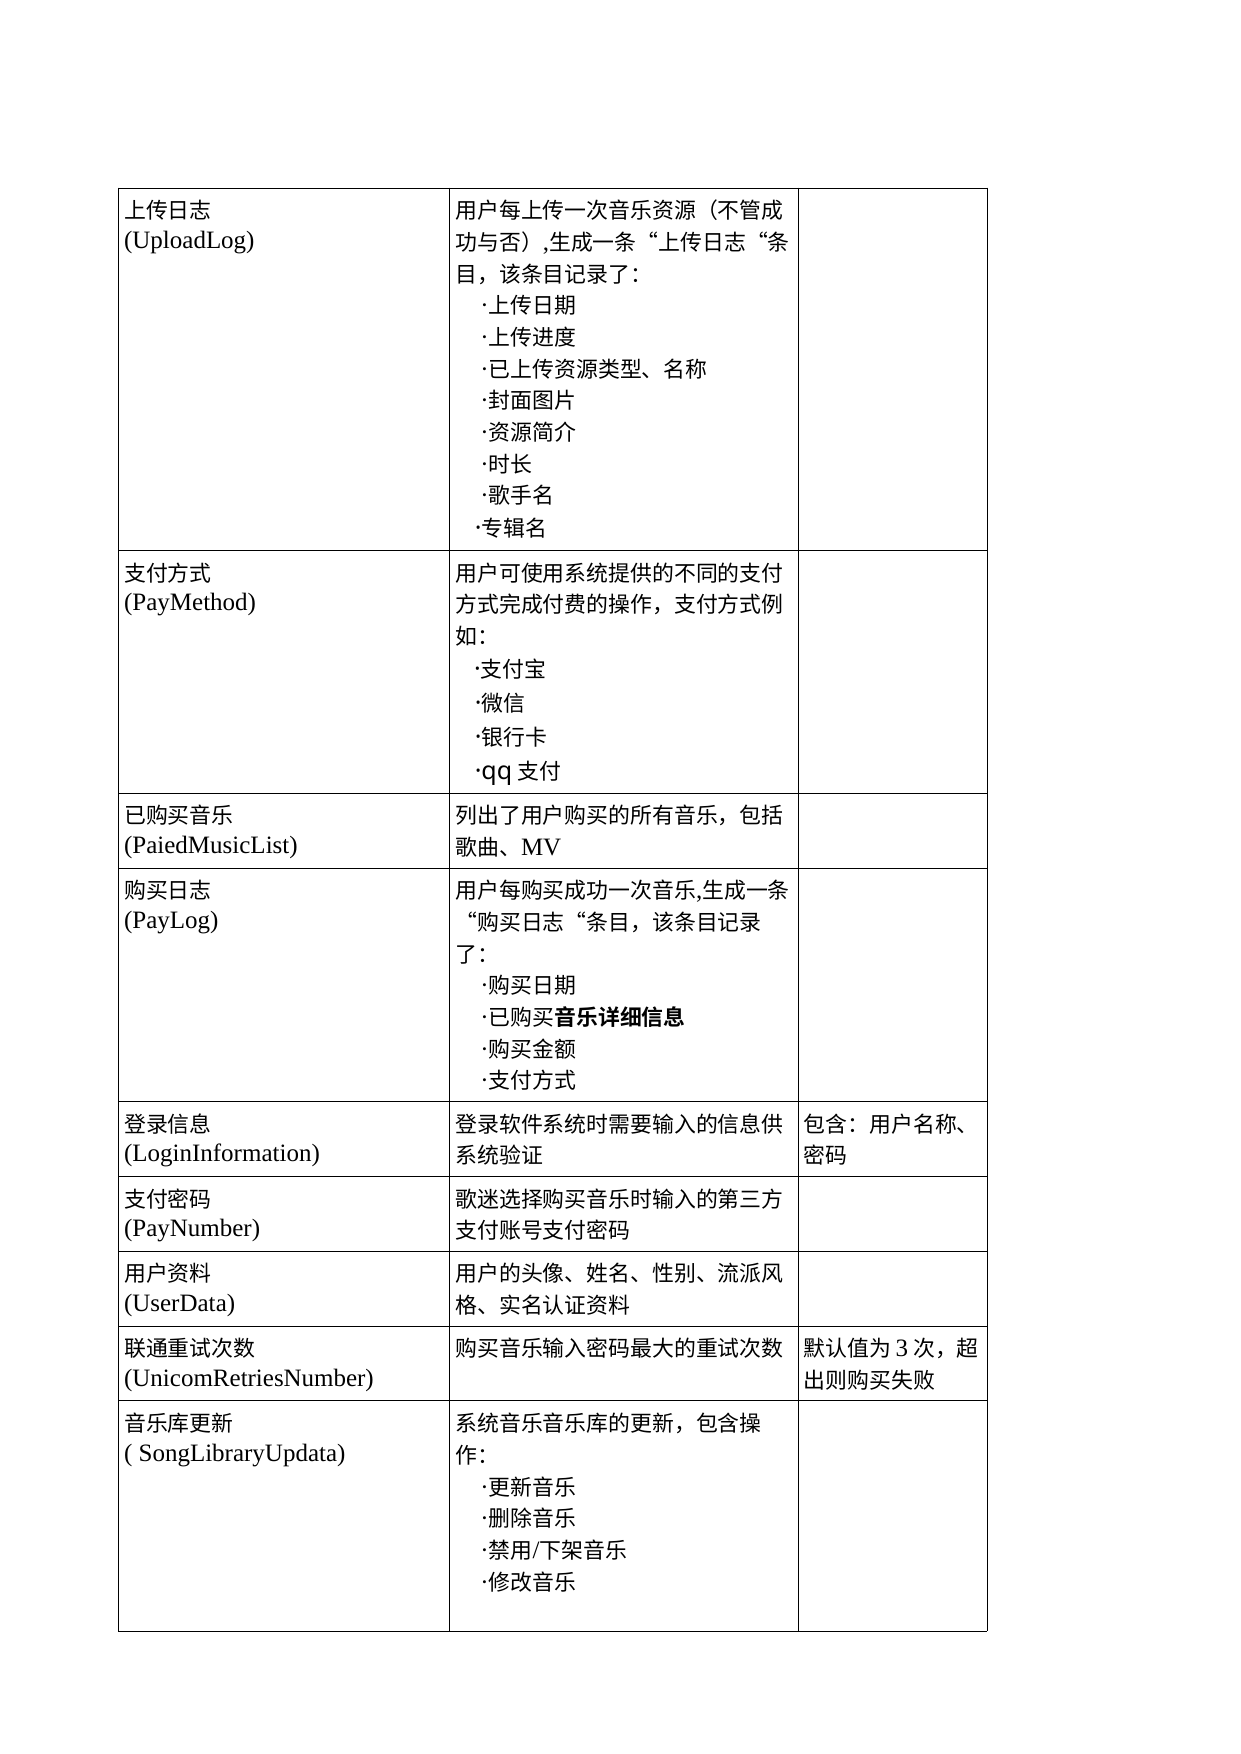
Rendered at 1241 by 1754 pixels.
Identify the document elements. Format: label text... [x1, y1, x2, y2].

table_cell 已购买音乐 (PaiedMusicList) [119, 794, 449, 868]
table_cell 支付方式 (PayMethod) [119, 551, 449, 793]
table_cell 上传日志 (UploadLog) [119, 189, 449, 550]
table_cell 购买音乐输入密码最大的重试次数 [450, 1327, 798, 1400]
table_cell 联通重试次数 (UnicomRetriesNumber) [119, 1327, 449, 1400]
table_cell 登录软件系统时需要输入的信息供系统验证 [450, 1102, 798, 1176]
table_cell [799, 1401, 987, 1631]
table_cell [799, 1177, 987, 1251]
table_cell 用户可使用系统提供的不同的支付方式完成付费的操作，支付方式例如： ·支付宝 ·微信 ·银行卡 ·qq支付 [450, 551, 798, 793]
table_cell 用户每购买成功一次音乐,生成一条“购买日志“条目，该条目记录了： ·购买日期 ·已购买音乐详细信息 ·购买金额 ·支付方式 [450, 869, 798, 1101]
table_cell 系统音乐音乐库的更新，包含操作： ·更新音乐 ·删除音乐 ·禁用/下架音乐 ·修改音乐 [450, 1401, 798, 1631]
table_cell 默认值为3次，超出则购买失败 [799, 1327, 987, 1400]
table_cell 登录信息 (LoginInformation) [119, 1102, 449, 1176]
table_cell 列出了用户购买的所有音乐，包括歌曲、MV [450, 794, 798, 868]
table_cell [799, 1252, 987, 1326]
table_cell 歌迷选择购买音乐时输入的第三方支付账号支付密码 [450, 1177, 798, 1251]
table_cell [799, 794, 987, 868]
table_cell [799, 189, 987, 550]
table_cell 支付密码 (PayNumber) [119, 1177, 449, 1251]
table_cell 音乐库更新 ( SongLibraryUpdata) [119, 1401, 449, 1631]
table_cell 用户的头像、姓名、性别、流派风格、实名认证资料 [450, 1252, 798, 1326]
table_cell 用户资料 (UserData) [119, 1252, 449, 1326]
table_cell [799, 869, 987, 1101]
table_cell 包含：用户名称、密码 [799, 1102, 987, 1176]
table_cell 用户每上传一次音乐资源（不管成功与否）,生成一条“上传日志“条目，该条目记录了： ·上传日期 ·上传进度 ·已上传资源类型、名称 ·封面图片 ·资源简介 ·时长 ·歌手名 ·专辑名 [450, 189, 798, 550]
table_cell [799, 551, 987, 793]
table_cell 购买日志 (PayLog) [119, 869, 449, 1101]
